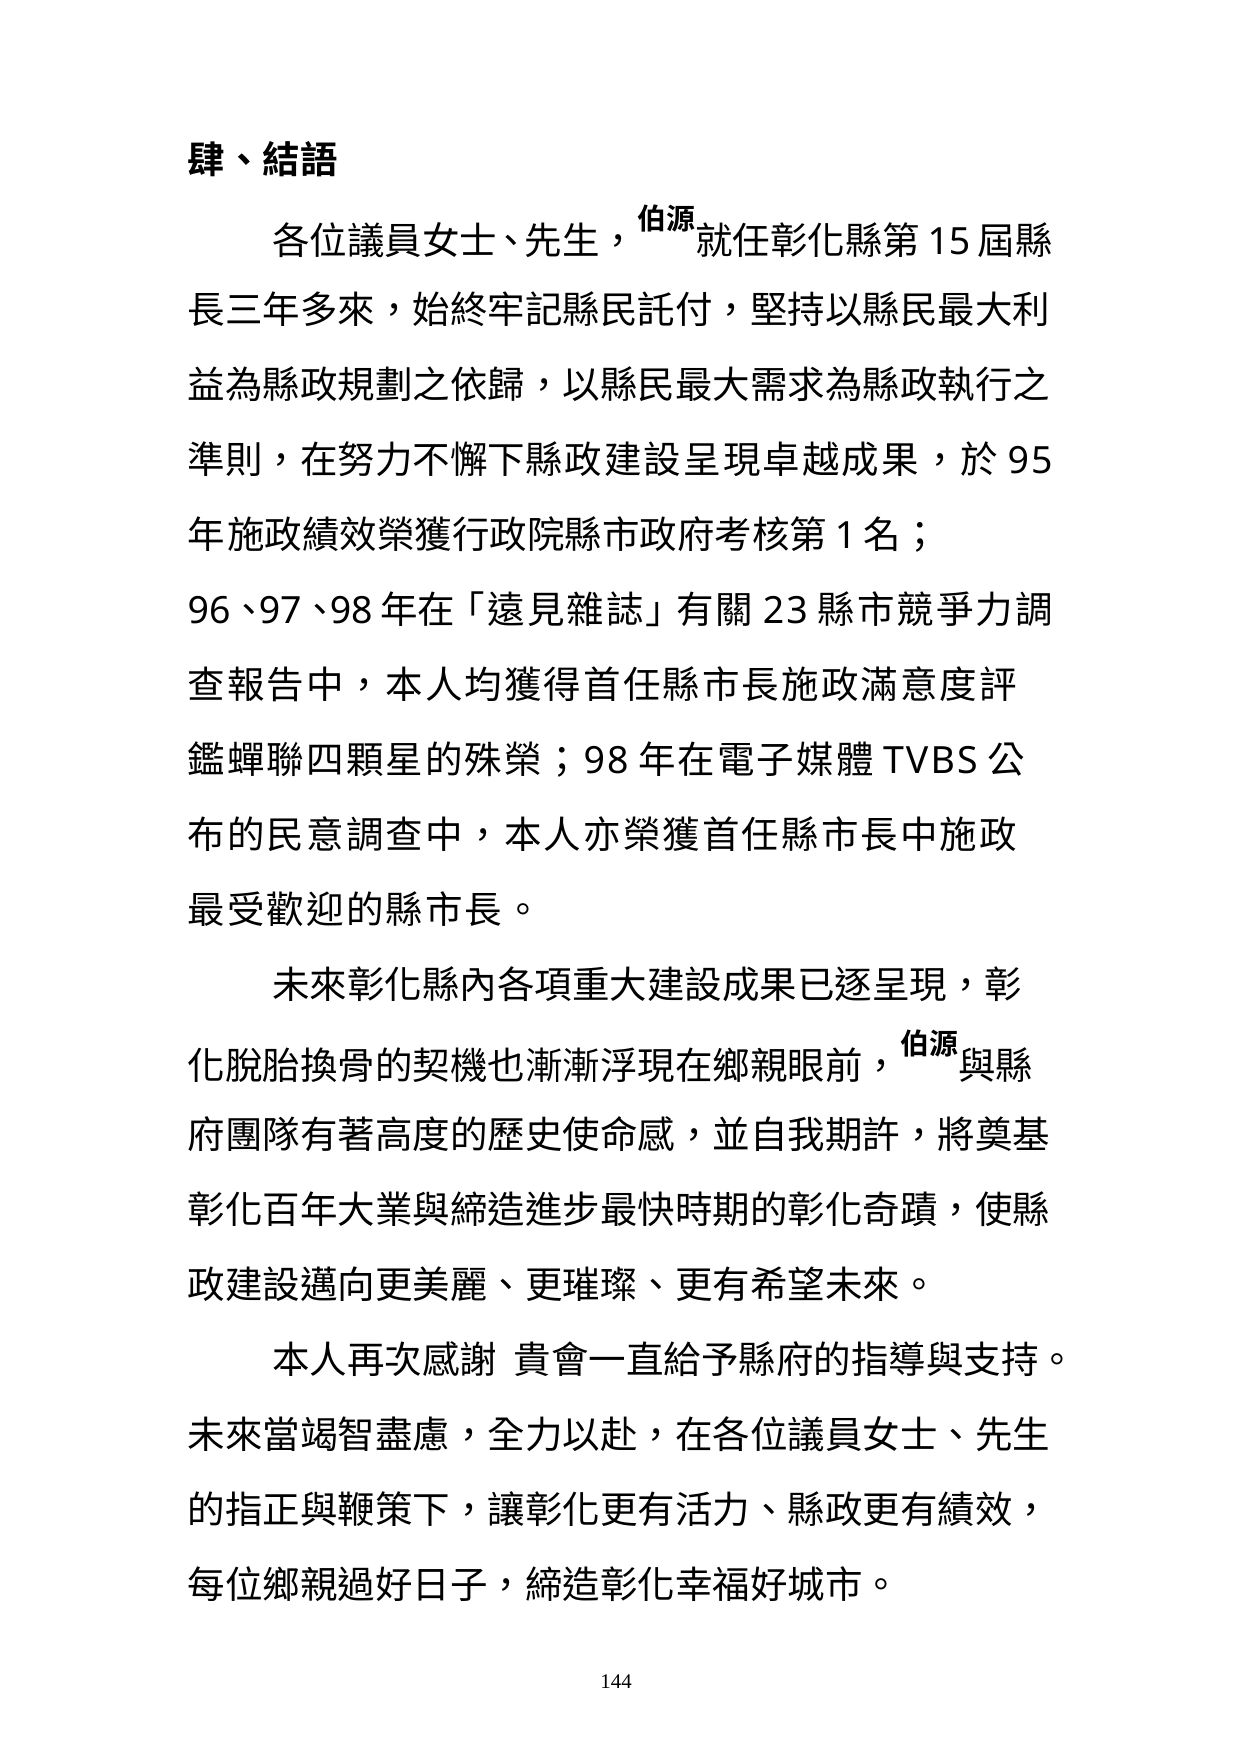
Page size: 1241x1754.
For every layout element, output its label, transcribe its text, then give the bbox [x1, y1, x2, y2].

text 各位議員女士、先生，伯源就任彰化縣第15屆縣長三年多來，始終牢記縣民託付，堅持以縣民最大利益為縣政規劃之依歸，以縣民最大需求為縣政執行之準則，在努力不懈下縣政建設呈現卓越成果，於95年施政績效榮獲行政院縣市政府考核第1名；96、97、98年在「遠見雜誌」有關23縣市競爭力調查報告中，本人均獲得首任縣市長施政滿意度評鑑蟬聯四顆星的殊榮；98年在電子媒體TVBS公布的民意調查中，本人亦榮獲首任縣市長中施政最受歡迎的縣市長。 [187, 195, 1053, 945]
text 肆、結語 [187, 120, 1053, 195]
text 本人再次感謝 貴會一直給予縣府的指導與支持。未來當竭智盡慮，全力以赴，在各位議員女士、先生的指正與鞭策下，讓彰化更有活力、縣政更有績效，每位鄉親過好日子，締造彰化幸福好城市。 [187, 1320, 1053, 1620]
text 未來彰化縣內各項重大建設成果已逐呈現，彰化脫胎換骨的契機也漸漸浮現在鄉親眼前，伯源與縣府團隊有著高度的歷史使命感，並自我期許，將奠基彰化百年大業與締造進步最快時期的彰化奇蹟，使縣政建設邁向更美麗、更璀璨、更有希望未來。 [187, 945, 1053, 1320]
